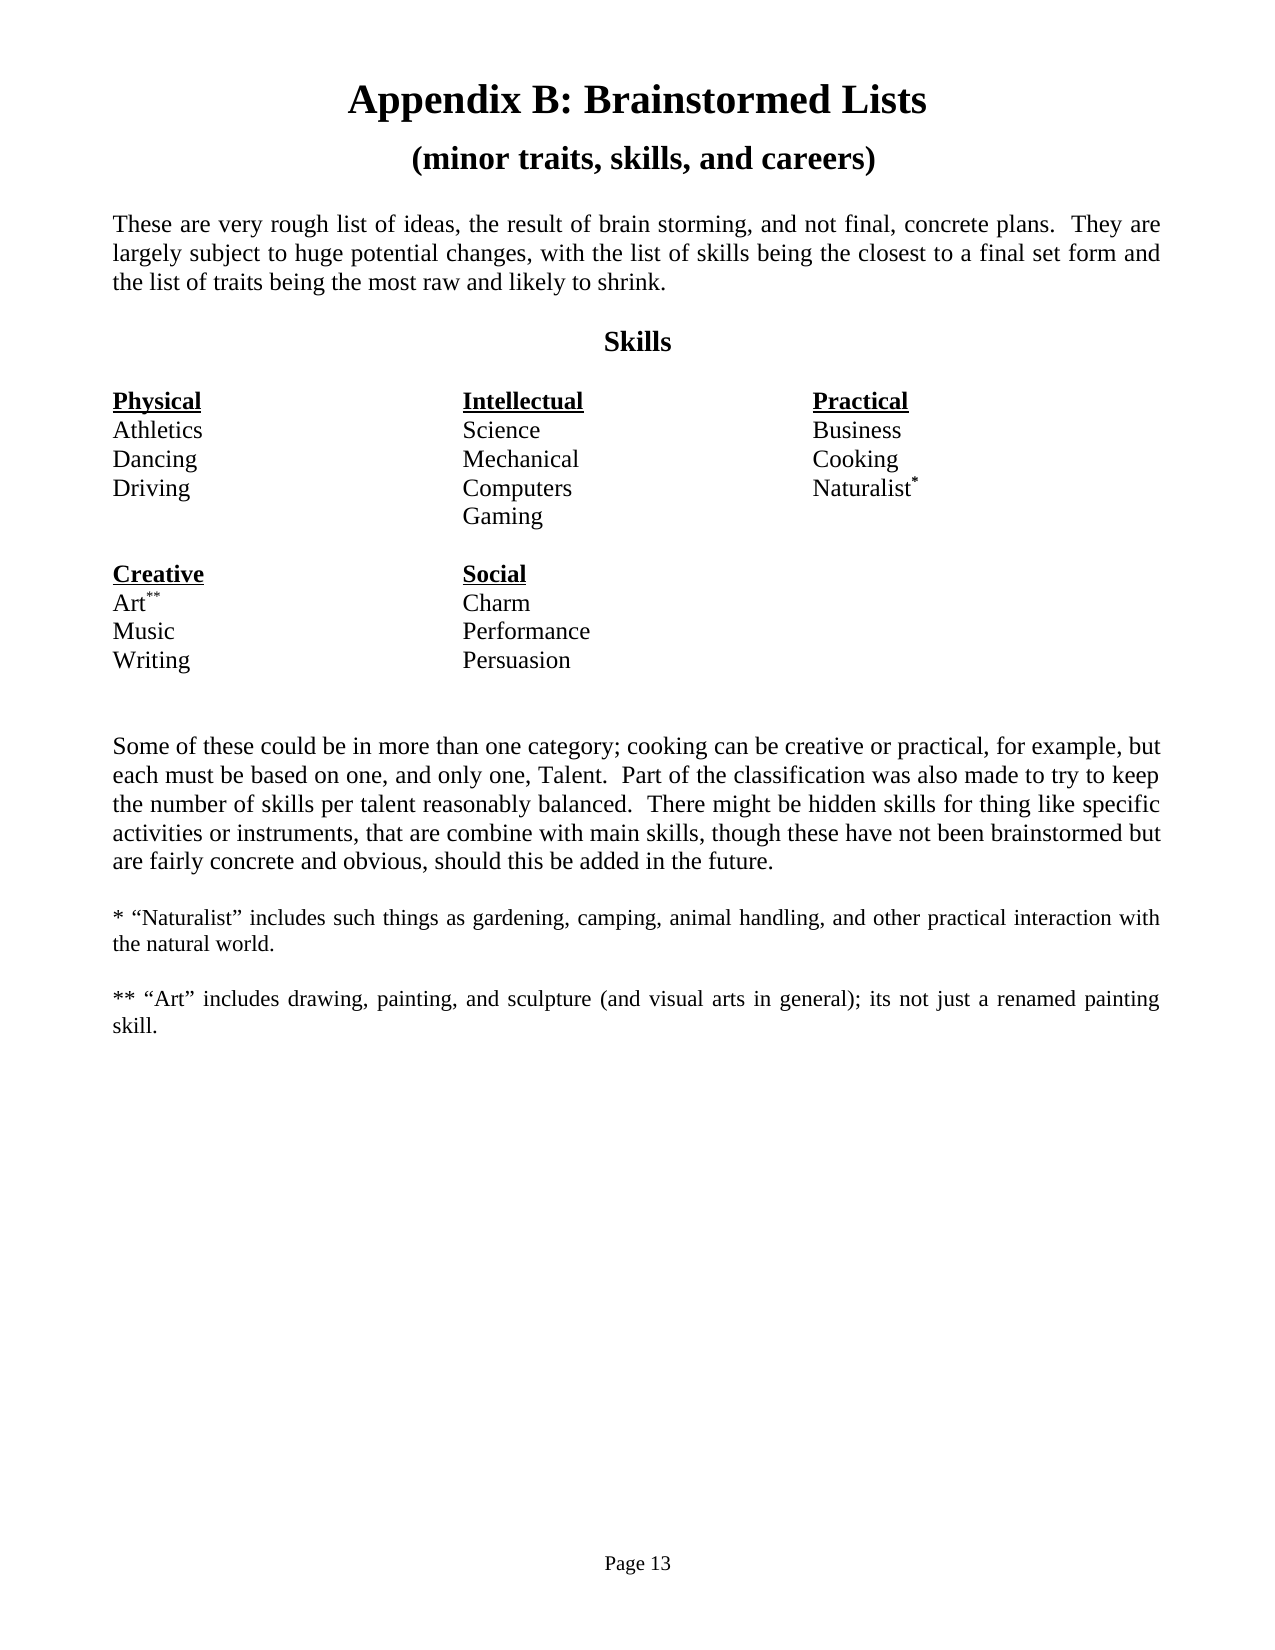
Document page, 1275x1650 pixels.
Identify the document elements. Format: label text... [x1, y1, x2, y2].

text Intellectual [462, 386, 812, 415]
text Cooking [812, 444, 1162, 473]
text Charm [462, 588, 812, 616]
text Music [112, 616, 462, 645]
text Practical [812, 386, 1162, 415]
text Writing [112, 645, 462, 674]
text ** “Art” includes drawing, painting, and sculpture (and visual arts in general); its not just a renamed painting skill. [112, 985, 1162, 1038]
text Art** [112, 588, 462, 616]
text * “Naturalist” includes such things as gardening, camping, animal handling, and other practical interaction with the natural world. [112, 904, 1162, 957]
text Mechanical [462, 444, 812, 473]
text Science [462, 415, 812, 444]
text Dancing [112, 444, 462, 473]
text Appendix B: Brainstormed Lists (minor traits, skills, and careers) [112, 75, 1162, 180]
text Performance [462, 616, 812, 645]
text Business [812, 415, 1162, 444]
text Gaming [462, 501, 812, 530]
text Driving [112, 473, 462, 501]
text Social [462, 559, 812, 588]
text Skills [112, 324, 1162, 358]
text Athletics [112, 415, 462, 444]
text Persuasion [462, 645, 812, 674]
text Naturalist* [812, 473, 1162, 501]
text Some of these could be in more than one category; cooking can be creative or practical, for example, but each must be based on one, and only one, Talent. Part of the classification was also made to try to keep the number of skills per talent reasonably balanced. There might be hidden skills for thing like specific activities or instruments, that are combine with main skills, though these have not been brainstormed but are fairly concrete and obvious, should this be added in the future. [112, 731, 1162, 875]
text These are very rough list of ideas, the result of brain storming, and not final, concrete plans. They are largely subject to huge potential changes, with the list of skills being the closest to a final set form and the list of traits being the most raw and likely to shrink. [112, 209, 1162, 295]
text Computers [462, 473, 812, 501]
text Physical [112, 386, 462, 415]
text Creative [112, 559, 462, 588]
